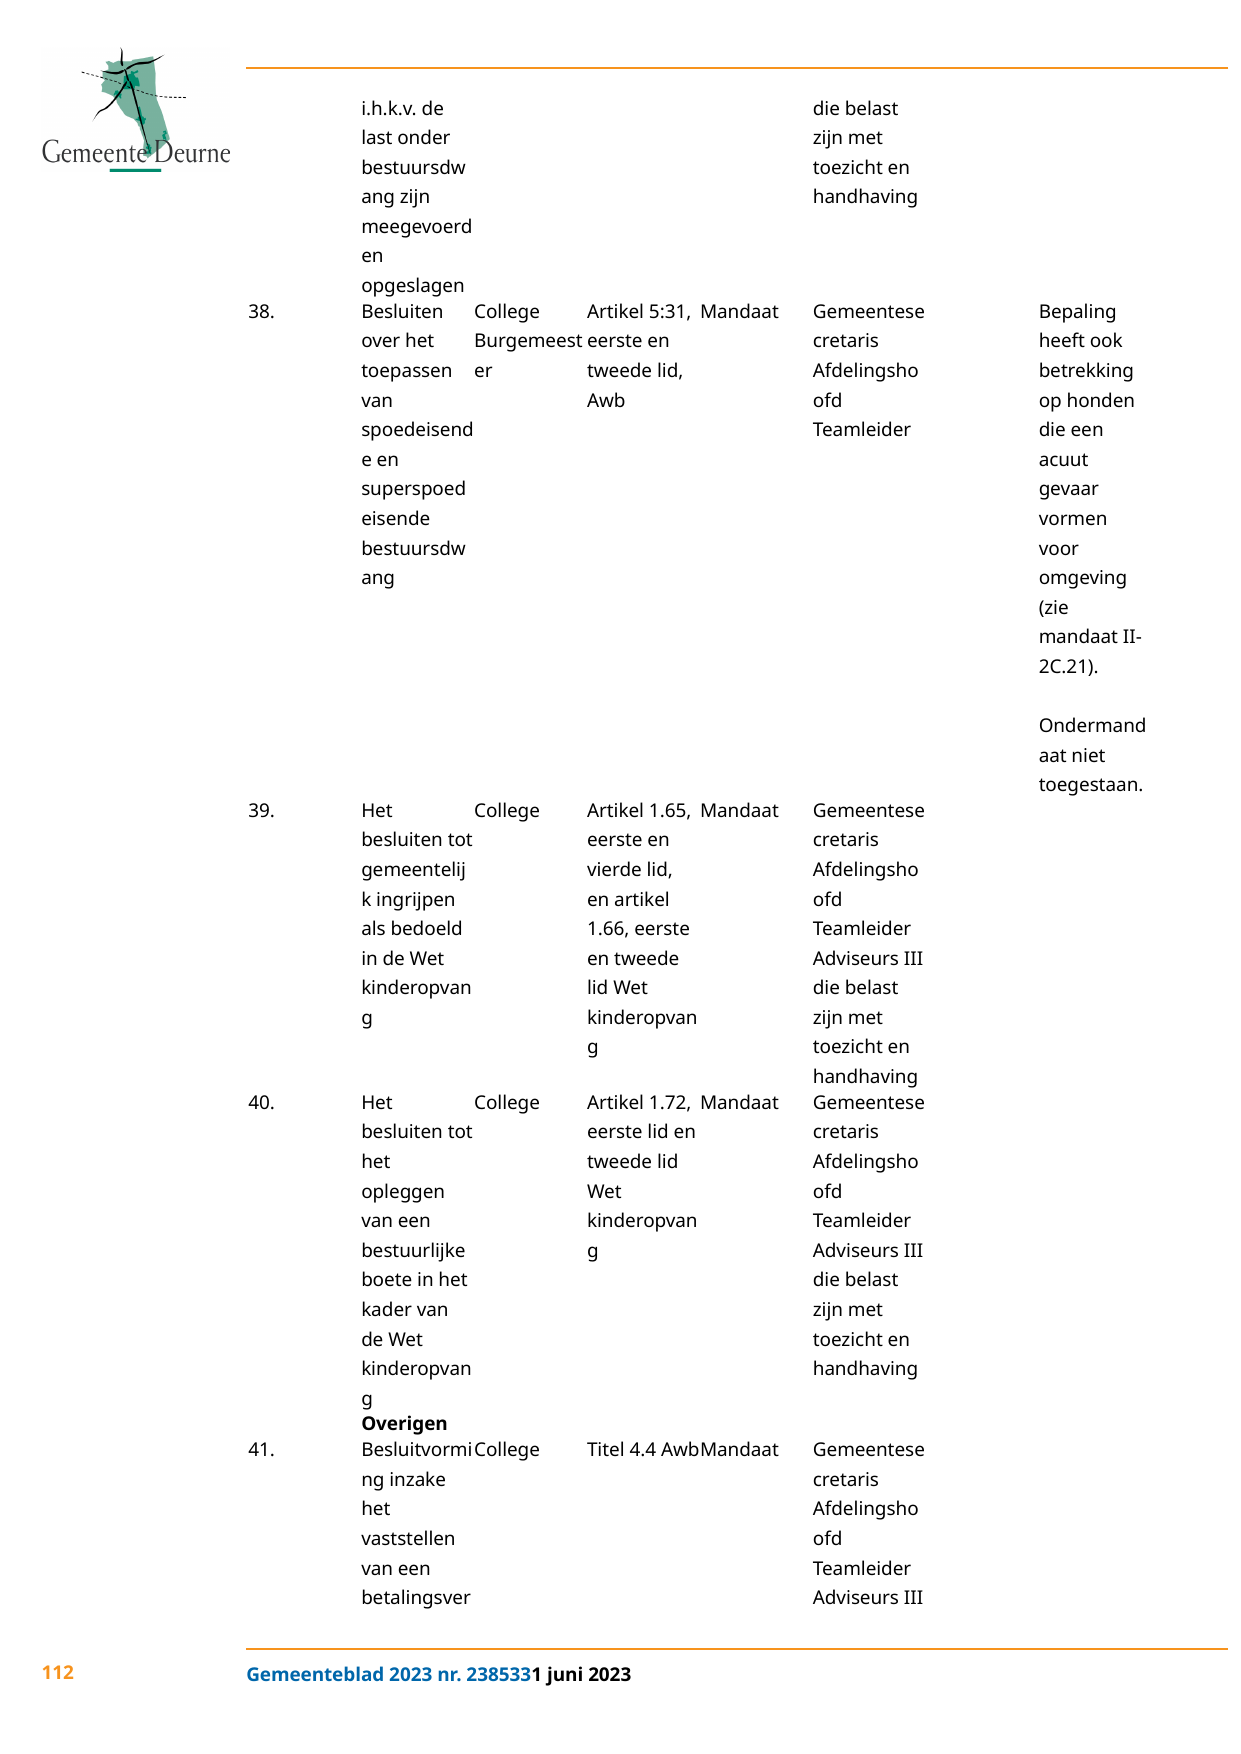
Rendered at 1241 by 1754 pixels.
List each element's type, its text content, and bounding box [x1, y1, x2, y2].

table_cell [1039, 1089, 1152, 1411]
table_cell Mandaat [700, 797, 813, 1089]
table_cell [1039, 797, 1152, 1089]
table_cell i.h.k.v. de last onder bestuursdwang zijn meegevoerd en opgeslagen [361, 95, 474, 298]
table_cell Gemeentesecretaris Afdelingshoofd Teamleider Adviseurs III die belast zijn met toezicht en handhaving [813, 1089, 926, 1411]
table_cell [587, 95, 700, 298]
table_cell 39. [248, 797, 361, 1089]
table_cell 38. [248, 298, 361, 797]
table_cell Bepaling heeft ook betrekking op honden die een acuut gevaar vormen voor omgeving (zie mandaat II-2C.21). Ondermandaat niet toegestaan. [1039, 298, 1152, 797]
table_cell [926, 1436, 1038, 1610]
picture [41, 47, 231, 172]
table_cell [926, 298, 1038, 797]
table_cell Besluitvorming inzake het vaststellen van een betalingsver [361, 1436, 474, 1610]
table_cell 41. [248, 1436, 361, 1610]
table_cell Gemeentesecretaris Afdelingshoofd Teamleider Adviseurs III [813, 1436, 926, 1610]
table_cell College [474, 1436, 587, 1610]
table_cell Mandaat [700, 1089, 813, 1411]
table_cell College [474, 797, 587, 1089]
table_cell [1039, 1436, 1152, 1610]
table_cell 40. [248, 1089, 361, 1411]
table_cell Overigen [361, 1411, 1152, 1436]
table_cell [926, 95, 1038, 298]
table_cell Gemeentesecretaris Afdelingshoofd Teamleider Adviseurs III die belast zijn met toezicht en handhaving [813, 797, 926, 1089]
table_cell [474, 95, 587, 298]
table_cell College [474, 1089, 587, 1411]
table_cell Het besluiten tot gemeentelijk ingrijpen als bedoeld in de Wet kinderopvang [361, 797, 474, 1089]
table_cell [1039, 95, 1152, 298]
table_cell Titel 4.4 Awb [587, 1436, 700, 1610]
table_cell Het besluiten tot het opleggen van een bestuurlijke boete in het kader van de Wet kinderopvang [361, 1089, 474, 1411]
table_cell [926, 797, 1038, 1089]
table_cell Artikel 1.72, eerste lid en tweede lid Wet kinderopvang [587, 1089, 700, 1411]
table_cell Artikel 5:31, eerste en tweede lid, Awb [587, 298, 700, 797]
table_cell Gemeentesecretaris Afdelingshoofd Teamleider [813, 298, 926, 797]
table_cell Besluiten over het toepassen van spoedeisende en superspoedeisende bestuursdwang [361, 298, 474, 797]
table_cell College Burgemeester [474, 298, 587, 797]
table_cell Mandaat [700, 298, 813, 797]
table_cell [248, 95, 361, 298]
table_cell [248, 1411, 361, 1436]
table_cell Artikel 1.65, eerste en vierde lid, en artikel 1.66, eerste en tweede lid Wet kinderopvang [587, 797, 700, 1089]
table_cell die belast zijn met toezicht en handhaving [813, 95, 926, 298]
table_cell [700, 95, 813, 298]
table_cell [926, 1089, 1038, 1411]
table_cell Mandaat [700, 1436, 813, 1610]
